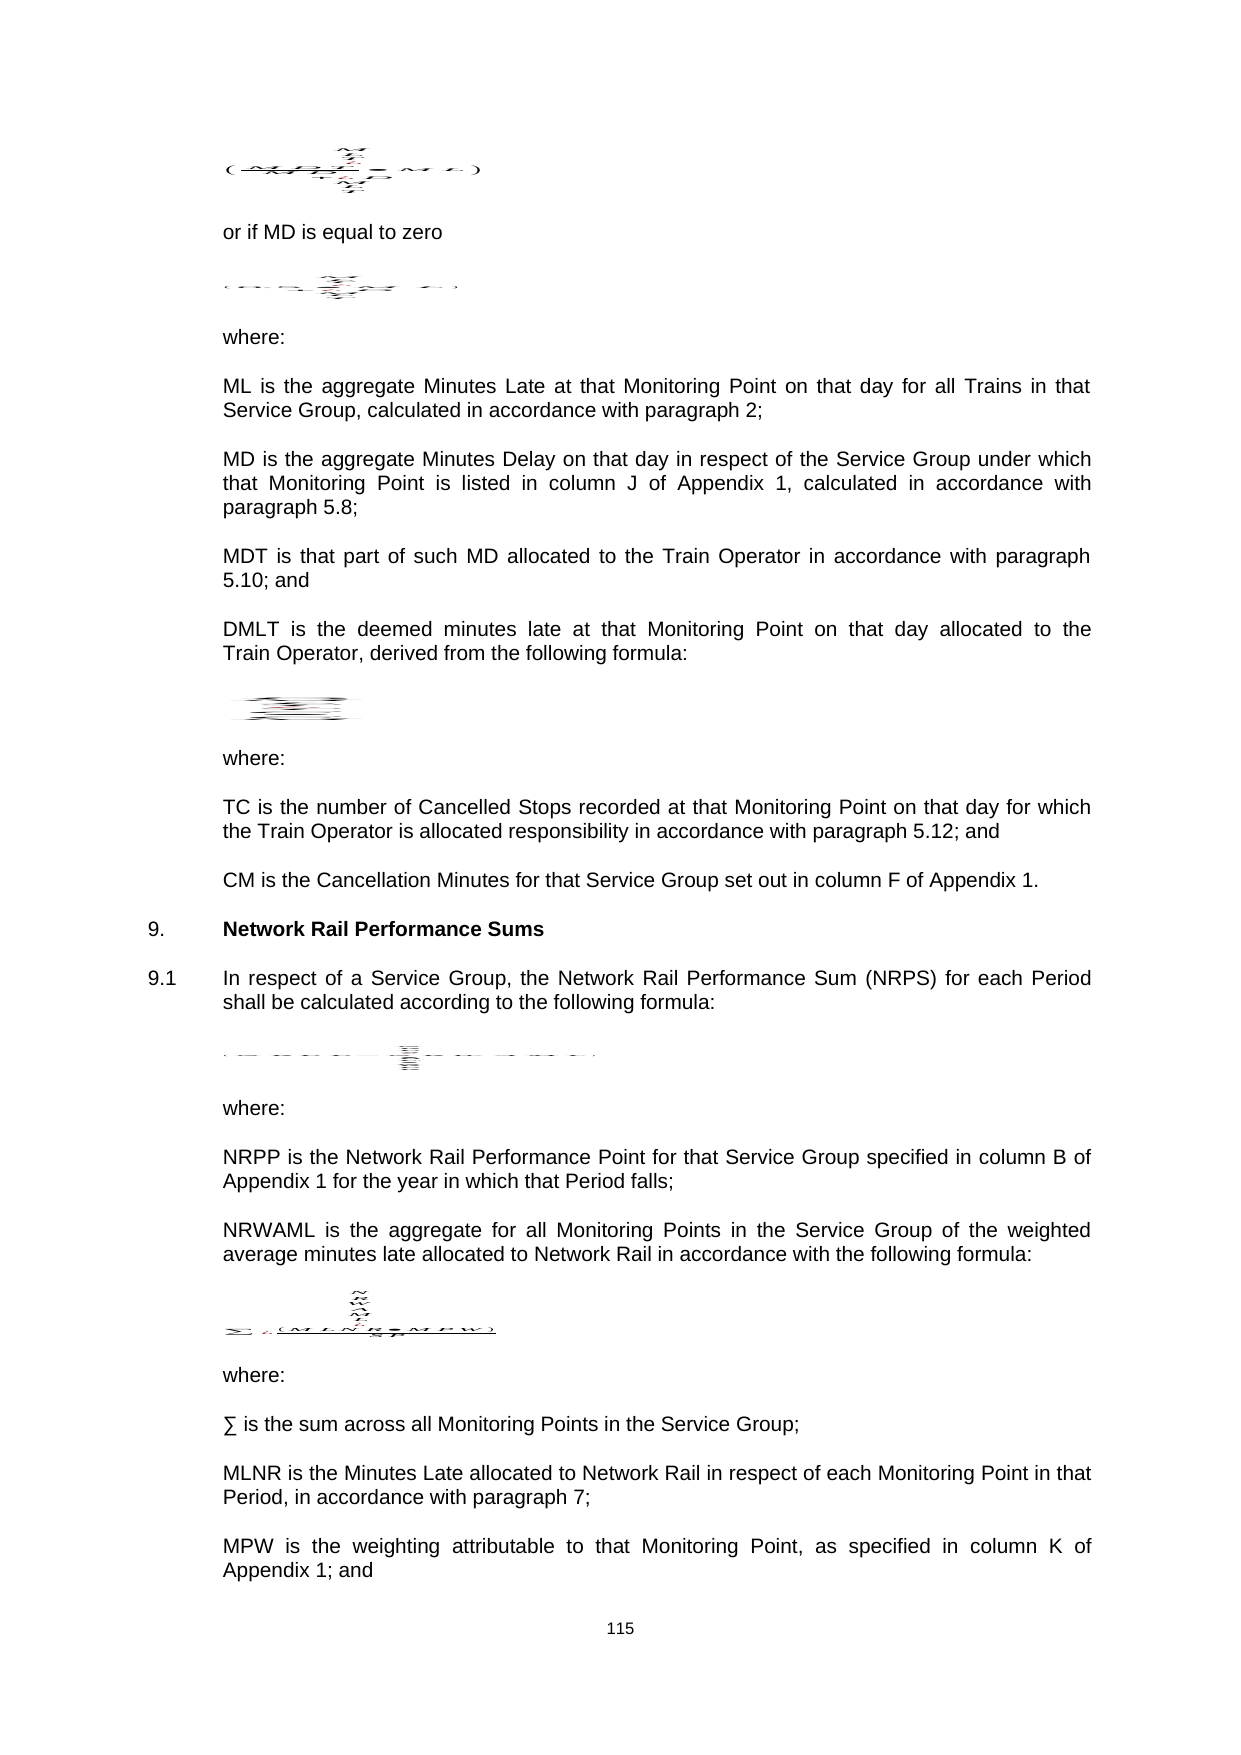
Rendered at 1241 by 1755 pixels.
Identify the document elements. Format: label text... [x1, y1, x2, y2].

text NRWAML is the aggregate for all Monitoring Points in the Service Group of the weighted average minutes late allocated to Network Rail in accordance with the following formula: [223, 1217, 1093, 1265]
list In respect of a Service Group, the Network Rail Performance Sum (NRPS) for each Period shall be calculated according to the following formula: [148, 966, 1093, 1014]
text MLNR is the Minutes Late allocated to Network Rail in respect of each Monitoring Point in that Period, in accordance with paragraph 7; [223, 1461, 1093, 1509]
text where: [223, 1096, 1093, 1119]
text DMLT is the deemed minutes late at that Monitoring Point on that day allocated to the Train Operator, derived from the following formula: [223, 617, 1093, 665]
text ML is the aggregate Minutes Late at that Monitoring Point on that day for all Trains in that Service Group, calculated in accordance with paragraph 2; [223, 374, 1093, 422]
text where: [223, 1363, 1093, 1387]
text ∑ is the sum across all Monitoring Points in the Service Group; [223, 1412, 1093, 1436]
text MD is the aggregate Minutes Delay on that day in respect of the Service Group under which that Monitoring Point is listed in column J of Appendix 1, calculated in accordance with paragraph 5.8; [223, 447, 1093, 519]
text or if MD is equal to zero [223, 219, 1093, 243]
text TC is the number of Cancelled Stops recorded at that Monitoring Point on that day for which the Train Operator is allocated responsibility in accordance with paragraph 5.12; and [223, 795, 1093, 843]
text CM is the Cancellation Minutes for that Service Group set out in column F of Appendix 1. [223, 868, 1093, 892]
text MDT is that part of such MD allocated to the Train Operator in accordance with paragraph 5.10; and [223, 544, 1093, 592]
text NRPP is the Network Rail Performance Point for that Service Group specified in column B of Appendix 1 for the year in which that Period falls; [223, 1144, 1093, 1192]
text where: [223, 746, 1093, 770]
list Network Rail Performance Sums [148, 917, 1093, 941]
text MPW is the weighting attributable to that Monitoring Point, as specified in column K of Appendix 1; and [223, 1534, 1093, 1582]
text where: [223, 325, 1093, 349]
